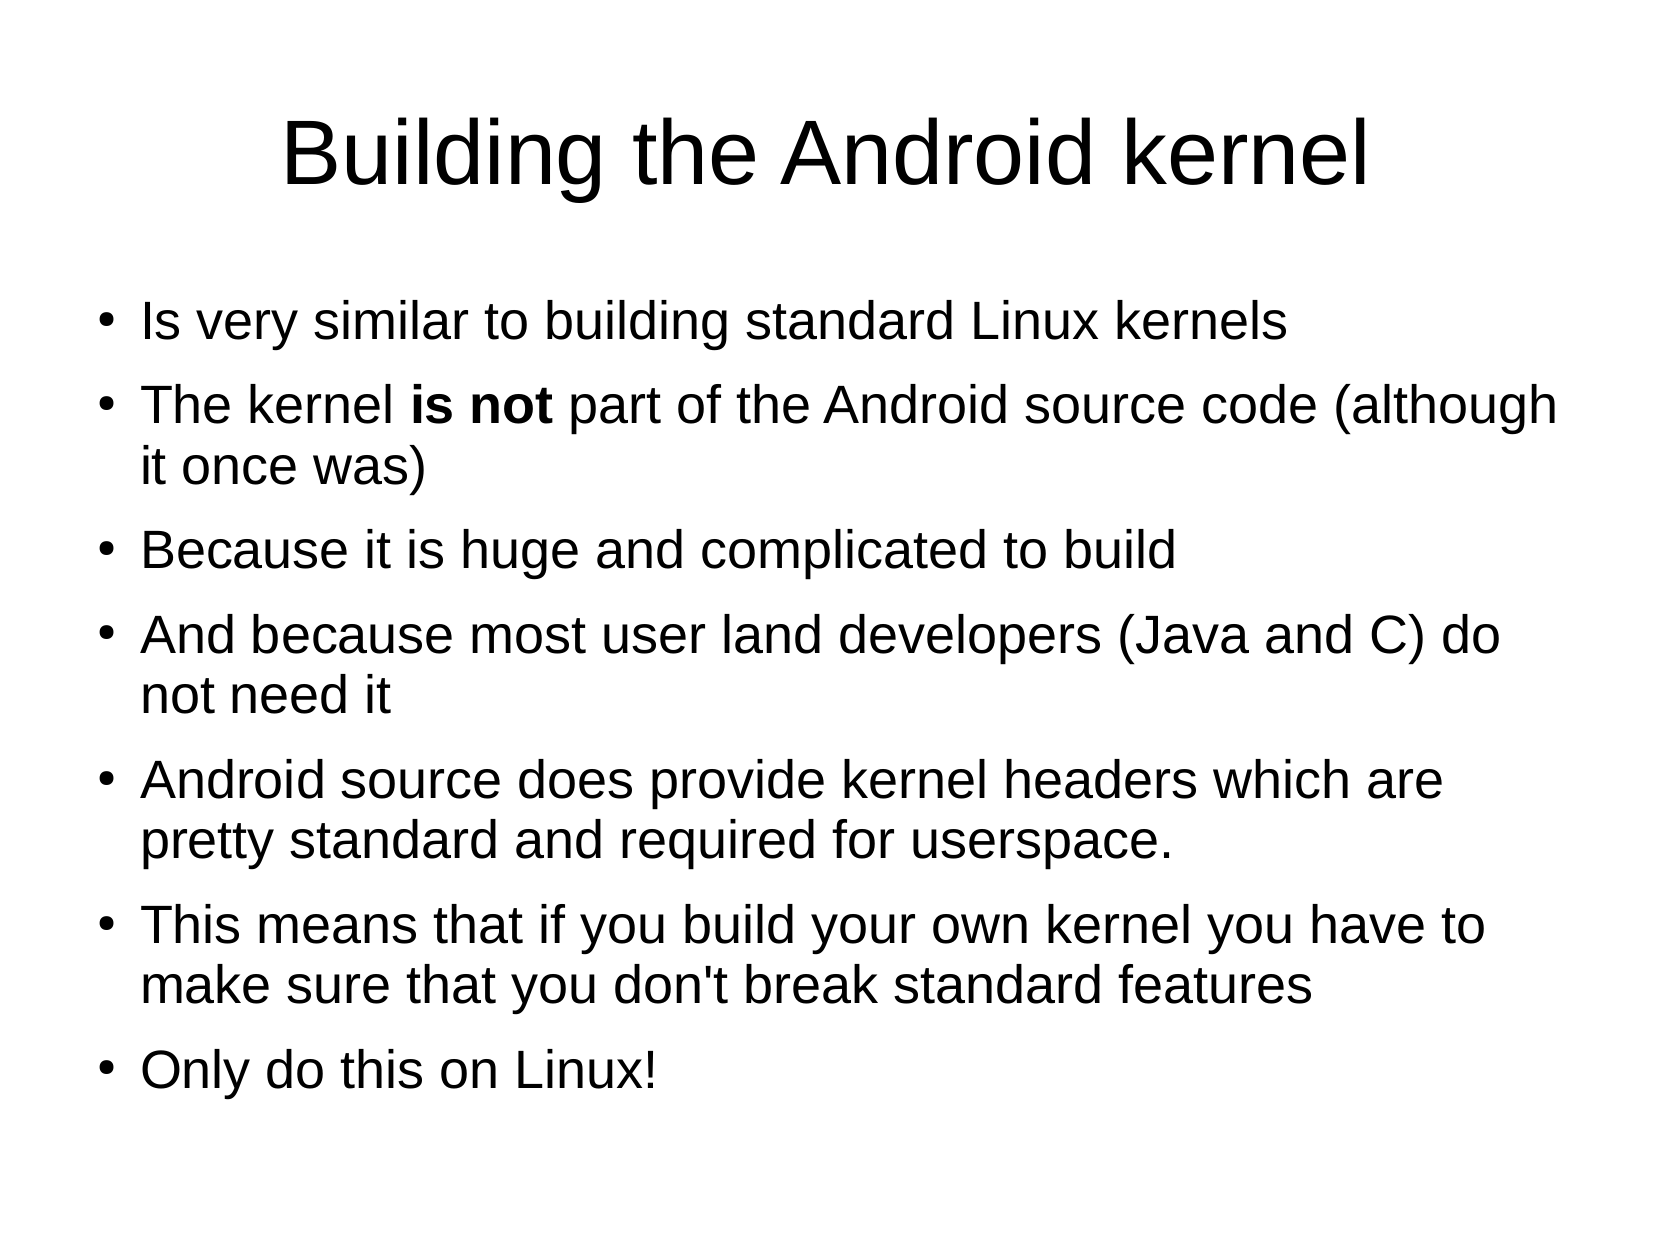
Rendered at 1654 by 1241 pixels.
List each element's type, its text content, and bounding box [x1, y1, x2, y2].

list Is very similar to building standard Linux kernels The kernel is not part of the Android source code (although it once was) Because it is huge and complicated to build And because most user land developers (Java and C) do not need it Android source does provide kernel headers which are pretty standard and required for userspace. This means that if you build your own kernel you have to make sure that you don't break standard features Only do this on Linux! [82, 290, 1571, 1109]
title Building the Android kernel [82, 49, 1571, 257]
